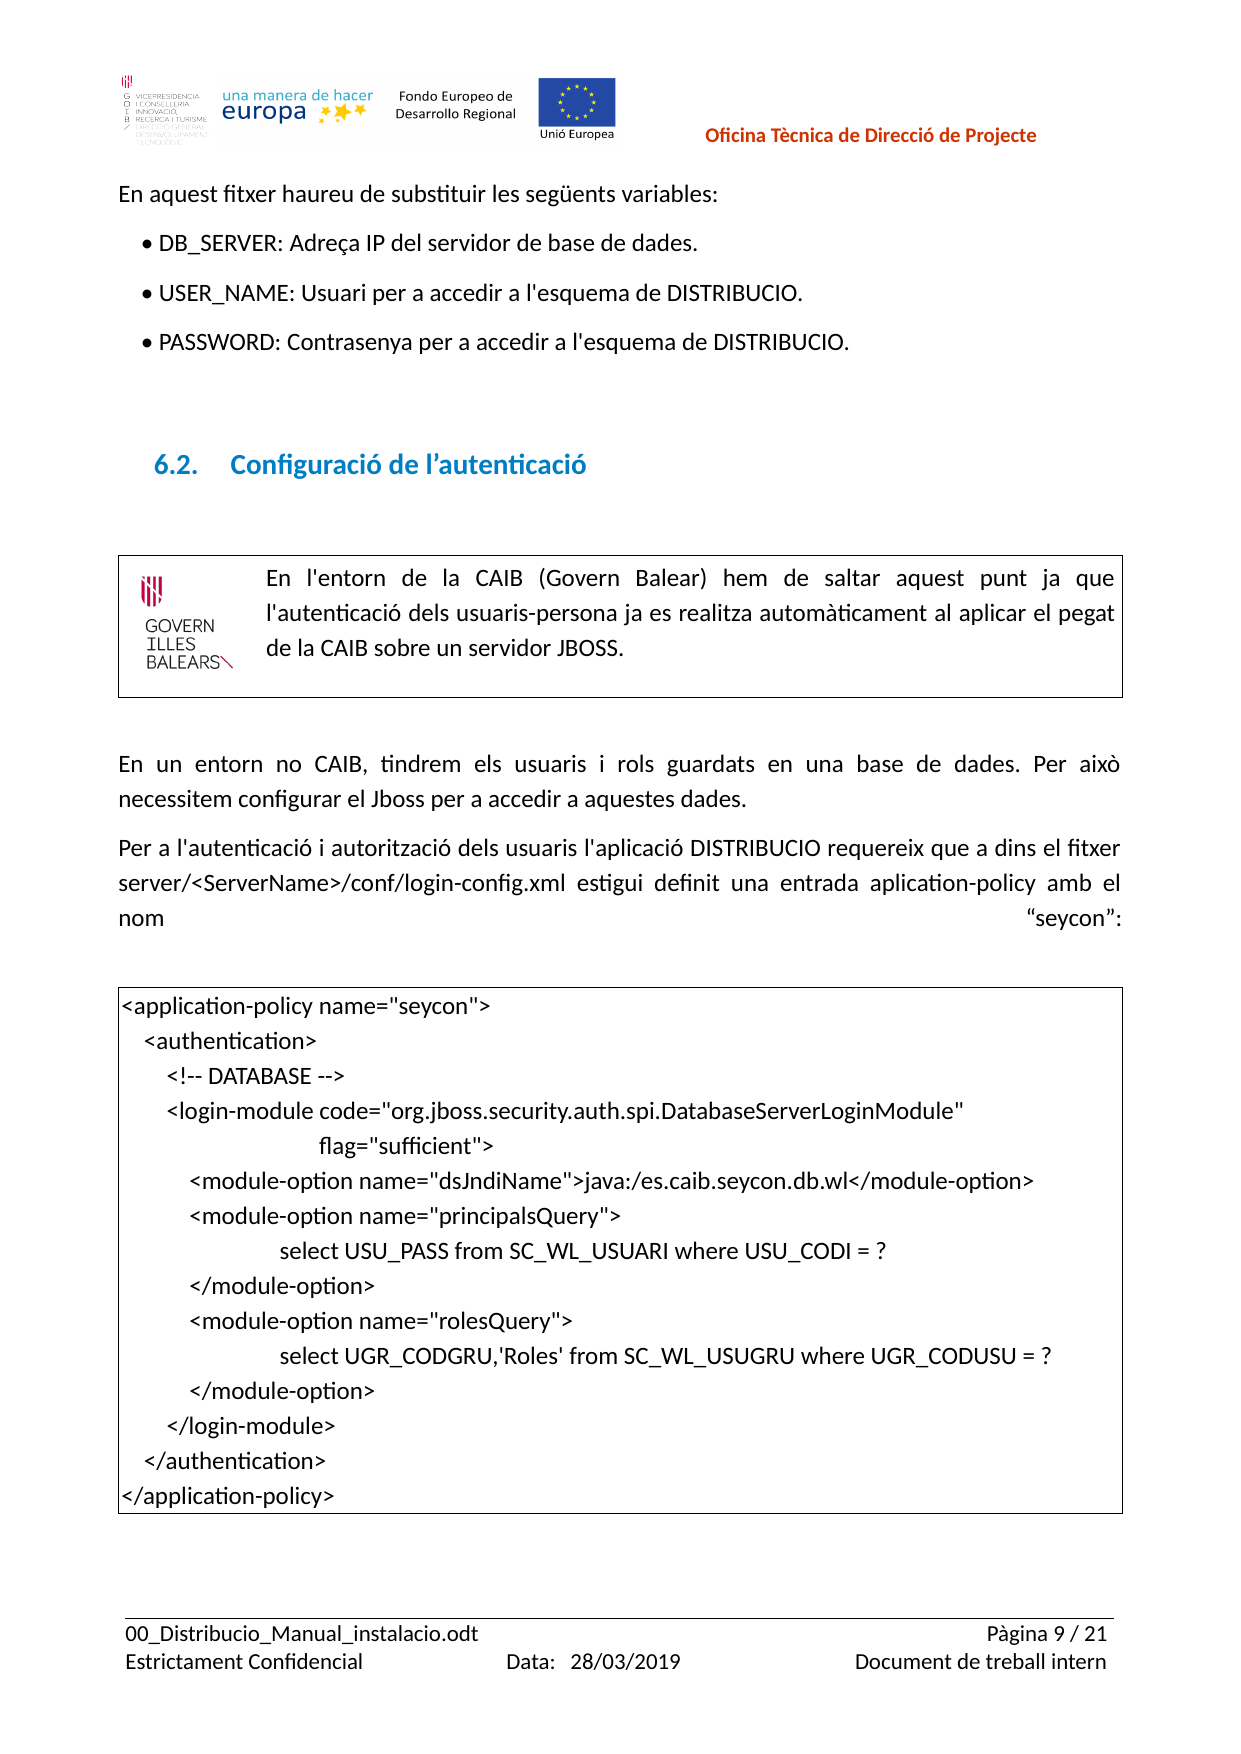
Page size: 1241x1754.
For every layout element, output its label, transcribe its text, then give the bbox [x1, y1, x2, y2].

text <login-module code="org.jboss.security.auth.spi.DatabaseServerLoginModule" [119, 1092, 1122, 1126]
text select UGR_CODGRU,'Roles' from SC_WL_USUGRU where UGR_CODUSU = ? [119, 1337, 1122, 1371]
text </authentication> [119, 1442, 1122, 1476]
picture [118, 73, 213, 147]
text <authentication> [119, 1022, 1122, 1056]
text • DB_SERVER: Adreça IP del servidor de base de dades. [118, 227, 1122, 258]
text <module-option name="rolesQuery"> [119, 1302, 1122, 1336]
text select USU_PASS from SC_WL_USUARI where USU_CODI = ? [119, 1232, 1122, 1266]
picture [127, 567, 247, 679]
text <module-option name="principalsQuery"> [119, 1197, 1122, 1231]
text Per a l'autenticació i autorització dels usuaris l'aplicació DISTRIBUCIO requereix que a dins el fitxer server/<ServerName>/conf/login-config.xml estigui definit una entrada aplication-policy amb el nom “seycon”: [118, 832, 1122, 968]
subtitle Configuració de l’autenticació [153, 446, 1122, 482]
text <application-policy name="seycon"> [119, 988, 1122, 1021]
text En aquest fitxer haureu de substituir les següents variables: [118, 178, 1122, 208]
text En un entorn no CAIB, tindrem els usuaris i rols guardats en una base de dades. Per això necessitem configurar el Jboss per a accedir a aquestes dades. [118, 748, 1122, 813]
text flag="sufficient"> [119, 1127, 1122, 1161]
table_header En l'entorn de la CAIB (Govern Balear) hem de saltar aquest punt ja que l'autenticació dels usuaris-persona ja es realitza automàticament al aplicar el pegat de la CAIB sobre un servidor JBOSS. [260, 556, 1122, 697]
picture [219, 73, 621, 147]
text <module-option name="dsJndiName">java:/es.caib.seycon.db.wl</module-option> [119, 1162, 1122, 1196]
text • PASSWORD: Contrasenya per a accedir a l'esquema de DISTRIBUCIO. [118, 326, 1122, 357]
text </login-module> [119, 1407, 1122, 1441]
text </application-policy> [119, 1477, 1122, 1513]
table_header [119, 556, 260, 697]
text • USER_NAME: Usuari per a accedir a l'esquema de DISTRIBUCIO. [118, 277, 1122, 307]
text </module-option> [119, 1372, 1122, 1406]
text <!-- DATABASE --> [119, 1057, 1122, 1091]
text </module-option> [119, 1267, 1122, 1301]
